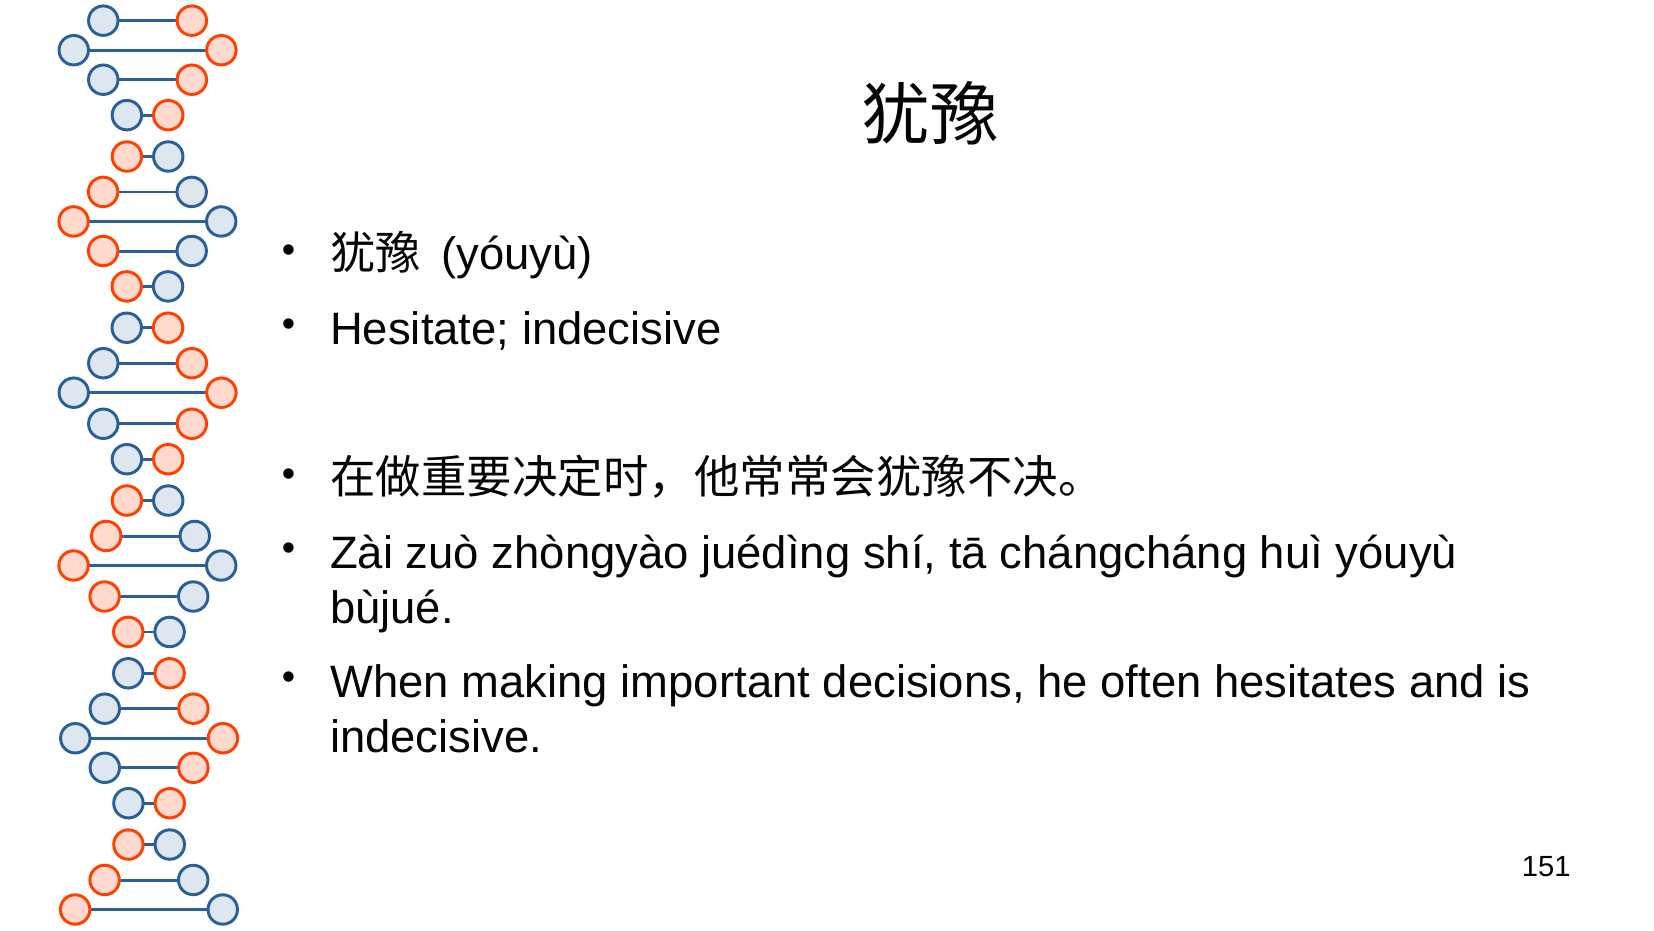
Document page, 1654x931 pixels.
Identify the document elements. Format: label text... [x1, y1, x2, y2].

list 犹豫 (yóuyù) Hesitate; indecisive 在做重要决定时，他常常会犹豫不决。 Zài zuò zhòngyào juédìng shí, tā chángcháng huì yóuyù bùjué. When making important decisions, he often hesitates and is indecisive. [265, 224, 1595, 764]
title 犹豫 [265, 35, 1595, 189]
